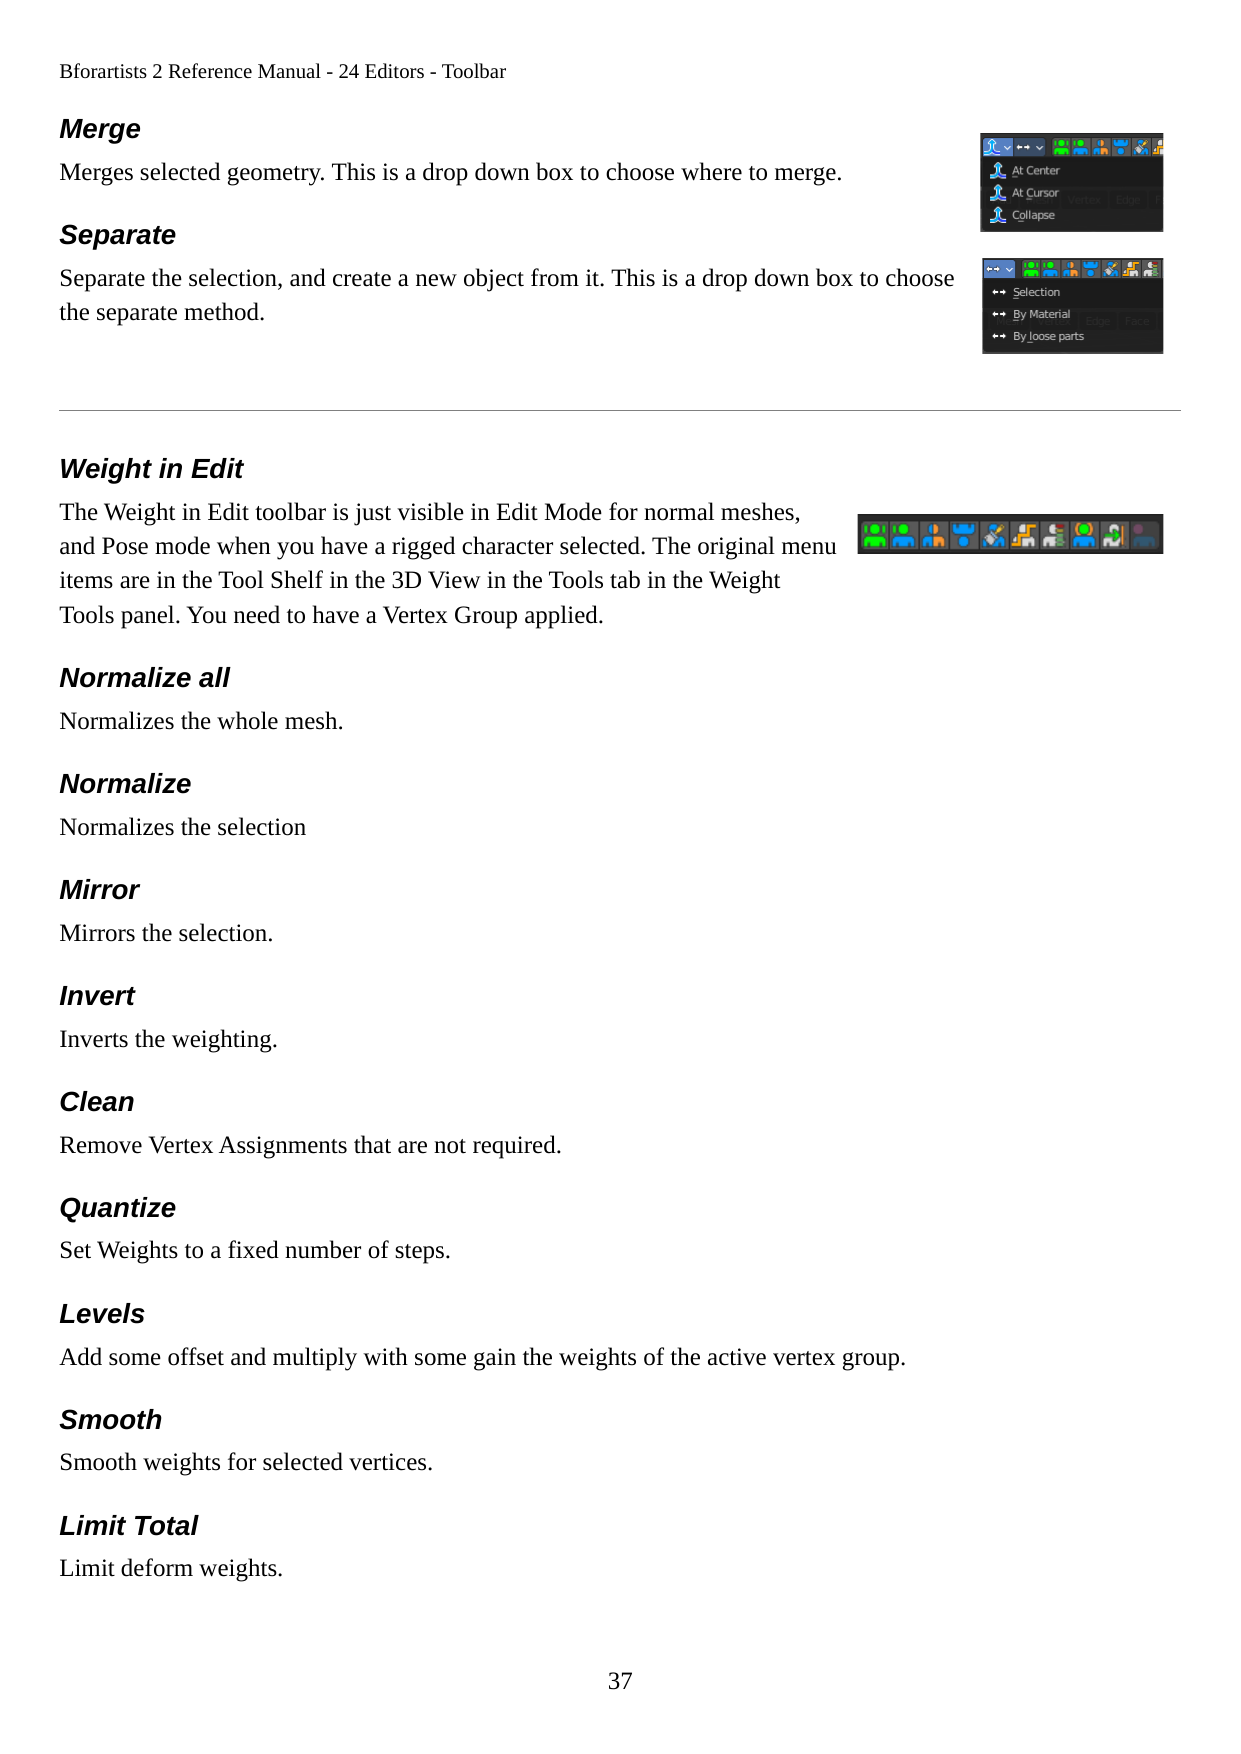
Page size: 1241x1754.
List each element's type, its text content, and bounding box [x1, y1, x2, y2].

text Inverts the weighting. [59, 1024, 1181, 1052]
subtitle Weight in Edit [59, 452, 1181, 484]
text Smooth weights for selected vertices. [59, 1447, 1181, 1476]
subtitle Clean [59, 1085, 1181, 1117]
subtitle Normalize [59, 767, 1181, 799]
picture [980, 133, 1164, 232]
text Merges selected geometry. This is a drop down box to choose where to merge. [59, 157, 980, 186]
text The Weight in Edit toolbar is just visible in Edit Mode for normal meshes, and Pose mode when you have a rigged character selected. The original menu items are in the Tool Shelf in the 3D View in the Tools tab in the Weight Tools panel. You need to have a Vertex Group applied. [59, 497, 1181, 629]
subtitle Quantize [59, 1191, 1181, 1223]
subtitle Merge [59, 113, 1181, 144]
subtitle Normalize all [59, 662, 1181, 693]
text Mirrors the selection. [59, 918, 1181, 947]
subtitle Limit Total [59, 1509, 1181, 1541]
text Limit deform weights. [59, 1553, 1181, 1582]
picture [857, 514, 1164, 554]
text Normalizes the selection [59, 812, 1181, 841]
text Add some offset and multiply with some gain the weights of the active vertex group. [59, 1342, 1181, 1370]
subtitle Invert [59, 979, 1181, 1011]
subtitle Levels [59, 1297, 1181, 1329]
subtitle Mirror [59, 873, 1181, 905]
text Remove Vertex Assignments that are not required. [59, 1130, 1181, 1158]
text Separate the selection, and create a new object from it. This is a drop down box to choose the separate method. [59, 263, 982, 326]
text Set Weights to a fixed number of steps. [59, 1236, 1181, 1264]
subtitle Separate [59, 218, 1181, 250]
picture [982, 258, 1164, 354]
text Normalizes the whole mesh. [59, 706, 1181, 735]
subtitle Smooth [59, 1403, 1181, 1435]
